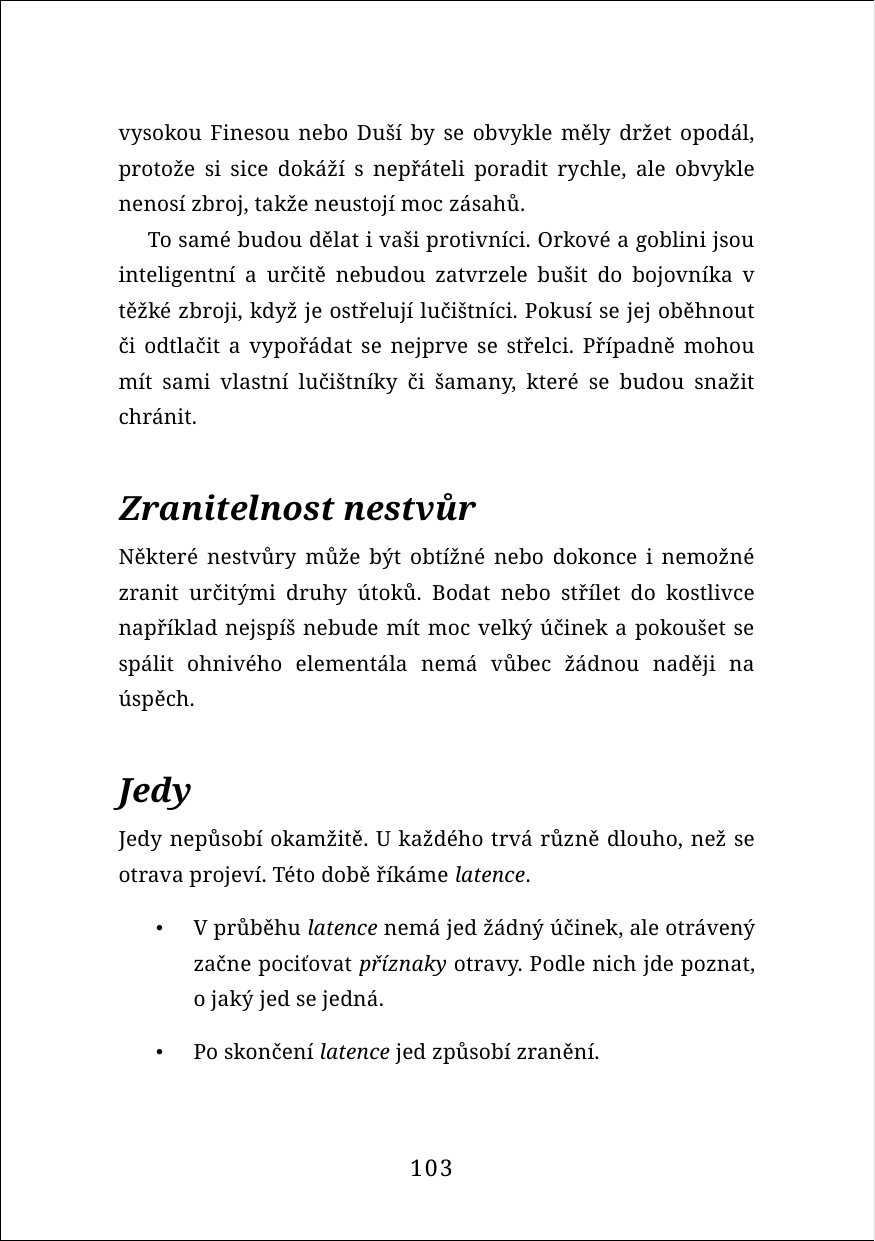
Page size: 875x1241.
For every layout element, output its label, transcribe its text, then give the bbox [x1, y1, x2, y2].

list Po skončení latence jed způsobí zranění. [156, 1037, 756, 1066]
text Jedy nepůsobí okamžitě. U každého trvá různě dlouho, než se otrava projeví. Této době říkáme latence. [118, 824, 756, 888]
text Některé nestvůry může být obtížné nebo dokonce i nemožné zranit určitými druhy útoků. Bodat nebo střílet do kostlivce například nejspíš nebude mít moc velký účinek a pokoušet se spálit ohnivého elementála nemá vůbec žádnou naději na úspěch. [118, 542, 756, 713]
subtitle Zranitelnost nestvůr [118, 485, 756, 531]
list V průběhu latence nemá jed žádný účinek, ale otrávený začne pociťovat příznaky otravy. Podle nich jde poznat, o jaký jed se jedná. [156, 913, 756, 1013]
subtitle Jedy [118, 767, 756, 813]
text vysokou Finesou nebo Duší by se obvykle měly držet opodál, protože si sice dokáží s nepřáteli poradit rychle, ale obvykle nenosí zbroj, takže neustojí moc zásahů. To samé budou dělat i vaši protivníci. Orkové a goblini jsou inteligentní a určitě nebudou zatvrzele bušit do bojovníka v těžké zbroji, když je ostřelují lučištníci. Pokusí se jej oběhnout či odtlačit a vypořádat se nejprve se střelci. Případně mohou mít sami vlastní lučištníky či šamany, které se budou snažit chránit. [118, 118, 756, 431]
